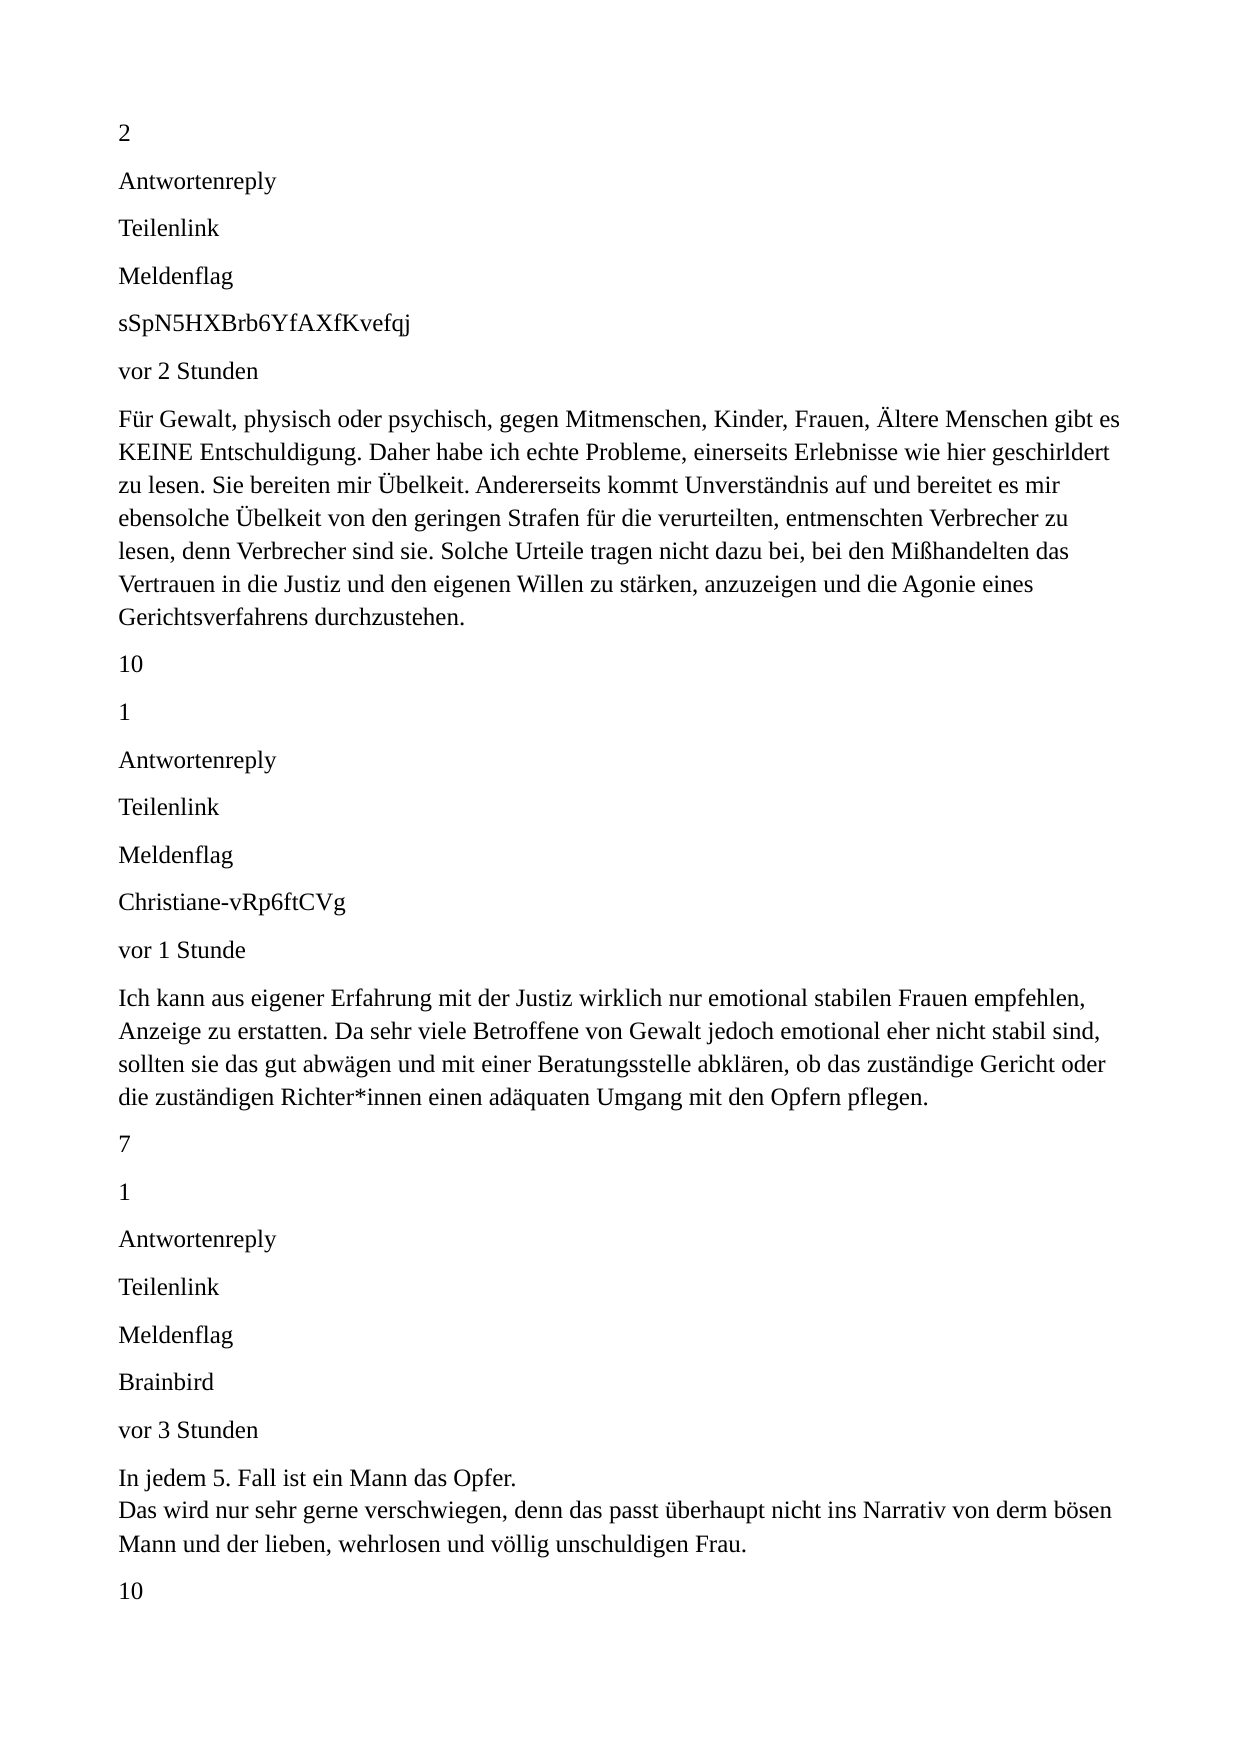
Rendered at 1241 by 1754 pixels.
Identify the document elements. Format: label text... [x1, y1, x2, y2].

text 1 [118, 1177, 1122, 1206]
text 10 [118, 1576, 1122, 1605]
text Antwortenreply [118, 1224, 1122, 1253]
text 1 [118, 697, 1122, 726]
text 10 [118, 649, 1122, 678]
text Teilenlink [118, 792, 1122, 821]
text Antwortenreply [118, 166, 1122, 194]
text Christiane-vRp6ftCVg [118, 887, 1122, 916]
text Brainbird [118, 1367, 1122, 1396]
text Teilenlink [118, 1272, 1122, 1301]
text Für Gewalt, physisch oder psychisch, gegen Mitmenschen, Kinder, Frauen, Ältere Menschen gibt es KEINE Entschuldigung. Daher habe ich echte Probleme, einerseits Erlebnisse wie hier geschirldert zu lesen. Sie bereiten mir Übelkeit. Andererseits kommt Unverständnis auf und bereitet es mir ebensolche Übelkeit von den geringen Strafen für die verurteilten, entmenschten Verbrecher zu lesen, denn Verbrecher sind sie. Solche Urteile tragen nicht dazu bei, bei den Mißhandelten das Vertrauen in die Justiz und den eigenen Willen zu stärken, anzuzeigen und die Agonie eines Gerichtsverfahrens durchzustehen. [118, 404, 1122, 631]
text vor 2 Stunden [118, 356, 1122, 385]
text vor 3 Stunden [118, 1415, 1122, 1444]
text Ich kann aus eigener Erfahrung mit der Justiz wirklich nur emotional stabilen Frauen empfehlen, Anzeige zu erstatten. Da sehr viele Betroffene von Gewalt jedoch emotional eher nicht stabil sind, sollten sie das gut abwägen und mit einer Beratungsstelle abklären, ob das zuständige Gericht oder die zuständigen Richter*innen einen adäquaten Umgang mit den Opfern pflegen. [118, 983, 1122, 1111]
text Teilenlink [118, 213, 1122, 242]
text Meldenflag [118, 261, 1122, 290]
text Meldenflag [118, 840, 1122, 869]
text Meldenflag [118, 1320, 1122, 1348]
text 7 [118, 1129, 1122, 1158]
text 2 [118, 118, 1122, 147]
text Antwortenreply [118, 745, 1122, 773]
text sSpN5HXBrb6YfAXfKvefqj [118, 308, 1122, 337]
text vor 1 Stunde [118, 935, 1122, 964]
text In jedem 5. Fall ist ein Mann das Opfer. Das wird nur sehr gerne verschwiegen, denn das passt überhaupt nicht ins Narrativ von derm bösen Mann und der lieben, wehrlosen und völlig unschuldigen Frau. [118, 1463, 1122, 1557]
